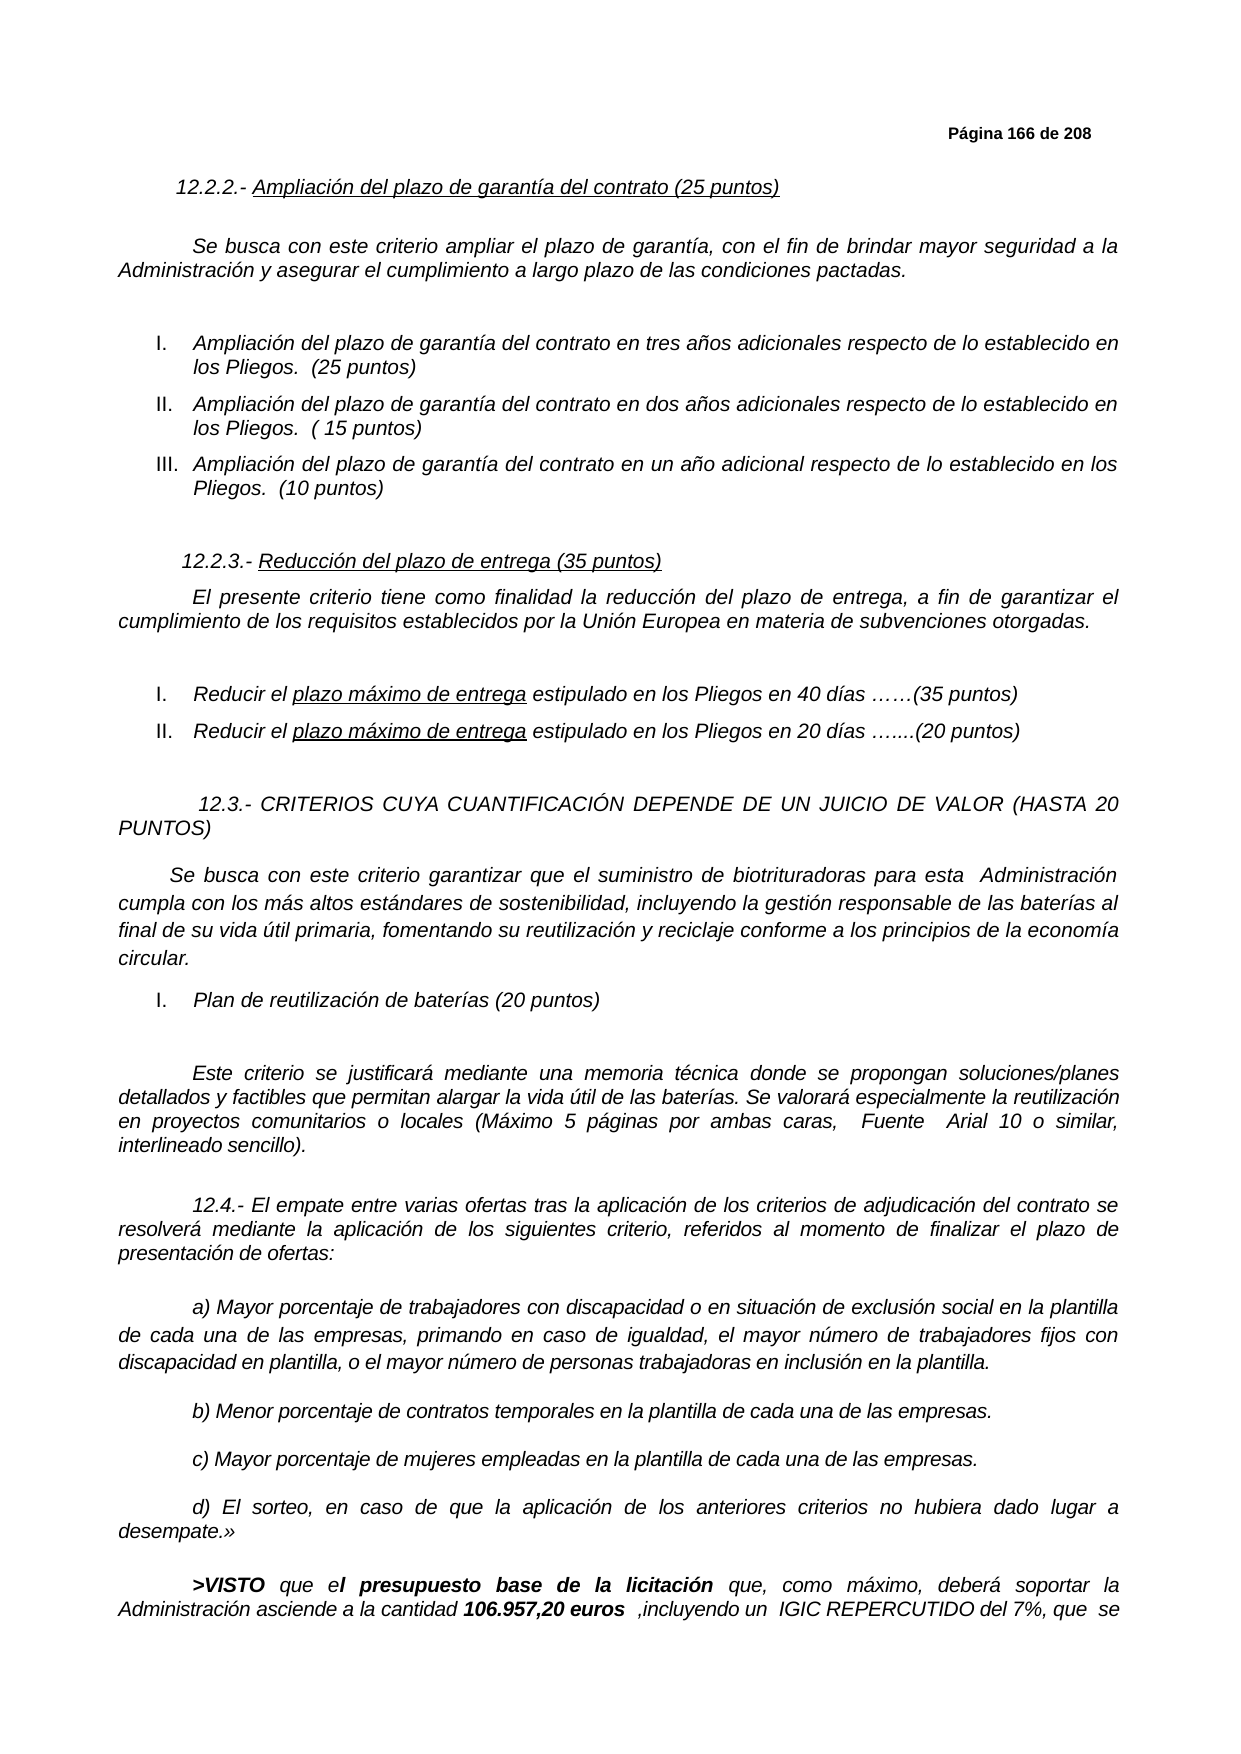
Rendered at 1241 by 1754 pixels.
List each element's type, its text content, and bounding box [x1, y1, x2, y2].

list a) Mayor porcentaje de trabajadores con discapacidad o en situación de exclusión social en la plantilla de cada una de las empresas, primando en caso de igualdad, el mayor número de trabajadores fijos con discapacidad en plantilla, o el mayor número de personas trabajadoras en inclusión en la plantilla. [118, 1295, 1122, 1374]
text El presente criterio tiene como finalidad la reducción del plazo de entrega, a fin de garantizar el cumplimiento de los requisitos establecidos por la Unión Europea en materia de subvenciones otorgadas. [118, 585, 1122, 633]
text 12.2.3.- Reducción del plazo de entrega (35 puntos) [118, 549, 1122, 573]
list Ampliación del plazo de garantía del contrato en tres años adicionales respecto de lo establecido en los Pliegos. (25 puntos) [156, 331, 1122, 379]
list Reducir el plazo máximo de entrega estipulado en los Pliegos en 20 días …....(20 puntos) [156, 718, 1122, 742]
text >VISTO que el presupuesto base de la licitación que, como máximo, deberá soportar la Administración asciende a la cantidad 106.957,20 euros ,incluyendo un IGIC REPERCUTIDO del 7%, que se [118, 1573, 1122, 1621]
list Ampliación del plazo de garantía del contrato en un año adicional respecto de lo establecido en los Pliegos. (10 puntos) [156, 452, 1122, 500]
list b) Menor porcentaje de contratos temporales en la plantilla de cada una de las empresas. [118, 1398, 1122, 1422]
list Reducir el plazo máximo de entrega estipulado en los Pliegos en 40 días ……(35 puntos) [156, 682, 1122, 706]
subtitle 12.2.2.- Ampliación del plazo de garantía del contrato (25 puntos) [118, 175, 1122, 199]
text d) El sorteo, en caso de que la aplicación de los anteriores criterios no hubiera dado lugar a desempate.» [118, 1495, 1122, 1543]
list Se busca con este criterio garantizar que el suministro de biotrituradoras para esta Administración cumpla con los más altos estándares de sostenibilidad, incluyendo la gestión responsable de las baterías al final de su vida útil primaria, fomentando su reutilización y reciclaje conforme a los principios de la economía circular. [118, 863, 1122, 970]
text 12.4.- El empate entre varias ofertas tras la aplicación de los criterios de adjudicación del contrato se resolverá mediante la aplicación de los siguientes criterio, referidos al momento de finalizar el plazo de presentación de ofertas: [118, 1193, 1122, 1265]
text Este criterio se justificará mediante una memoria técnica donde se propongan soluciones/planes detallados y factibles que permitan alargar la vida útil de las baterías. Se valorará especialmente la reutilización en proyectos comunitarios o locales (Máximo 5 páginas por ambas caras, Fuente Arial 10 o similar, interlineado sencillo). [118, 1061, 1122, 1157]
subtitle 12.3.- CRITERIOS CUYA CUANTIFICACIÓN DEPENDE DE UN JUICIO DE VALOR (HASTA 20 PUNTOS) [118, 791, 1122, 839]
list c) Mayor porcentaje de mujeres empleadas en la plantilla de cada una de las empresas. [118, 1447, 1122, 1471]
text Se busca con este criterio ampliar el plazo de garantía, con el fin de brindar mayor seguridad a la Administración y asegurar el cumplimiento a largo plazo de las condiciones pactadas. [118, 234, 1122, 282]
list Plan de reutilización de baterías (20 puntos) [156, 988, 1122, 1012]
list Ampliación del plazo de garantía del contrato en dos años adicionales respecto de lo establecido en los Pliegos. ( 15 puntos) [156, 391, 1122, 439]
